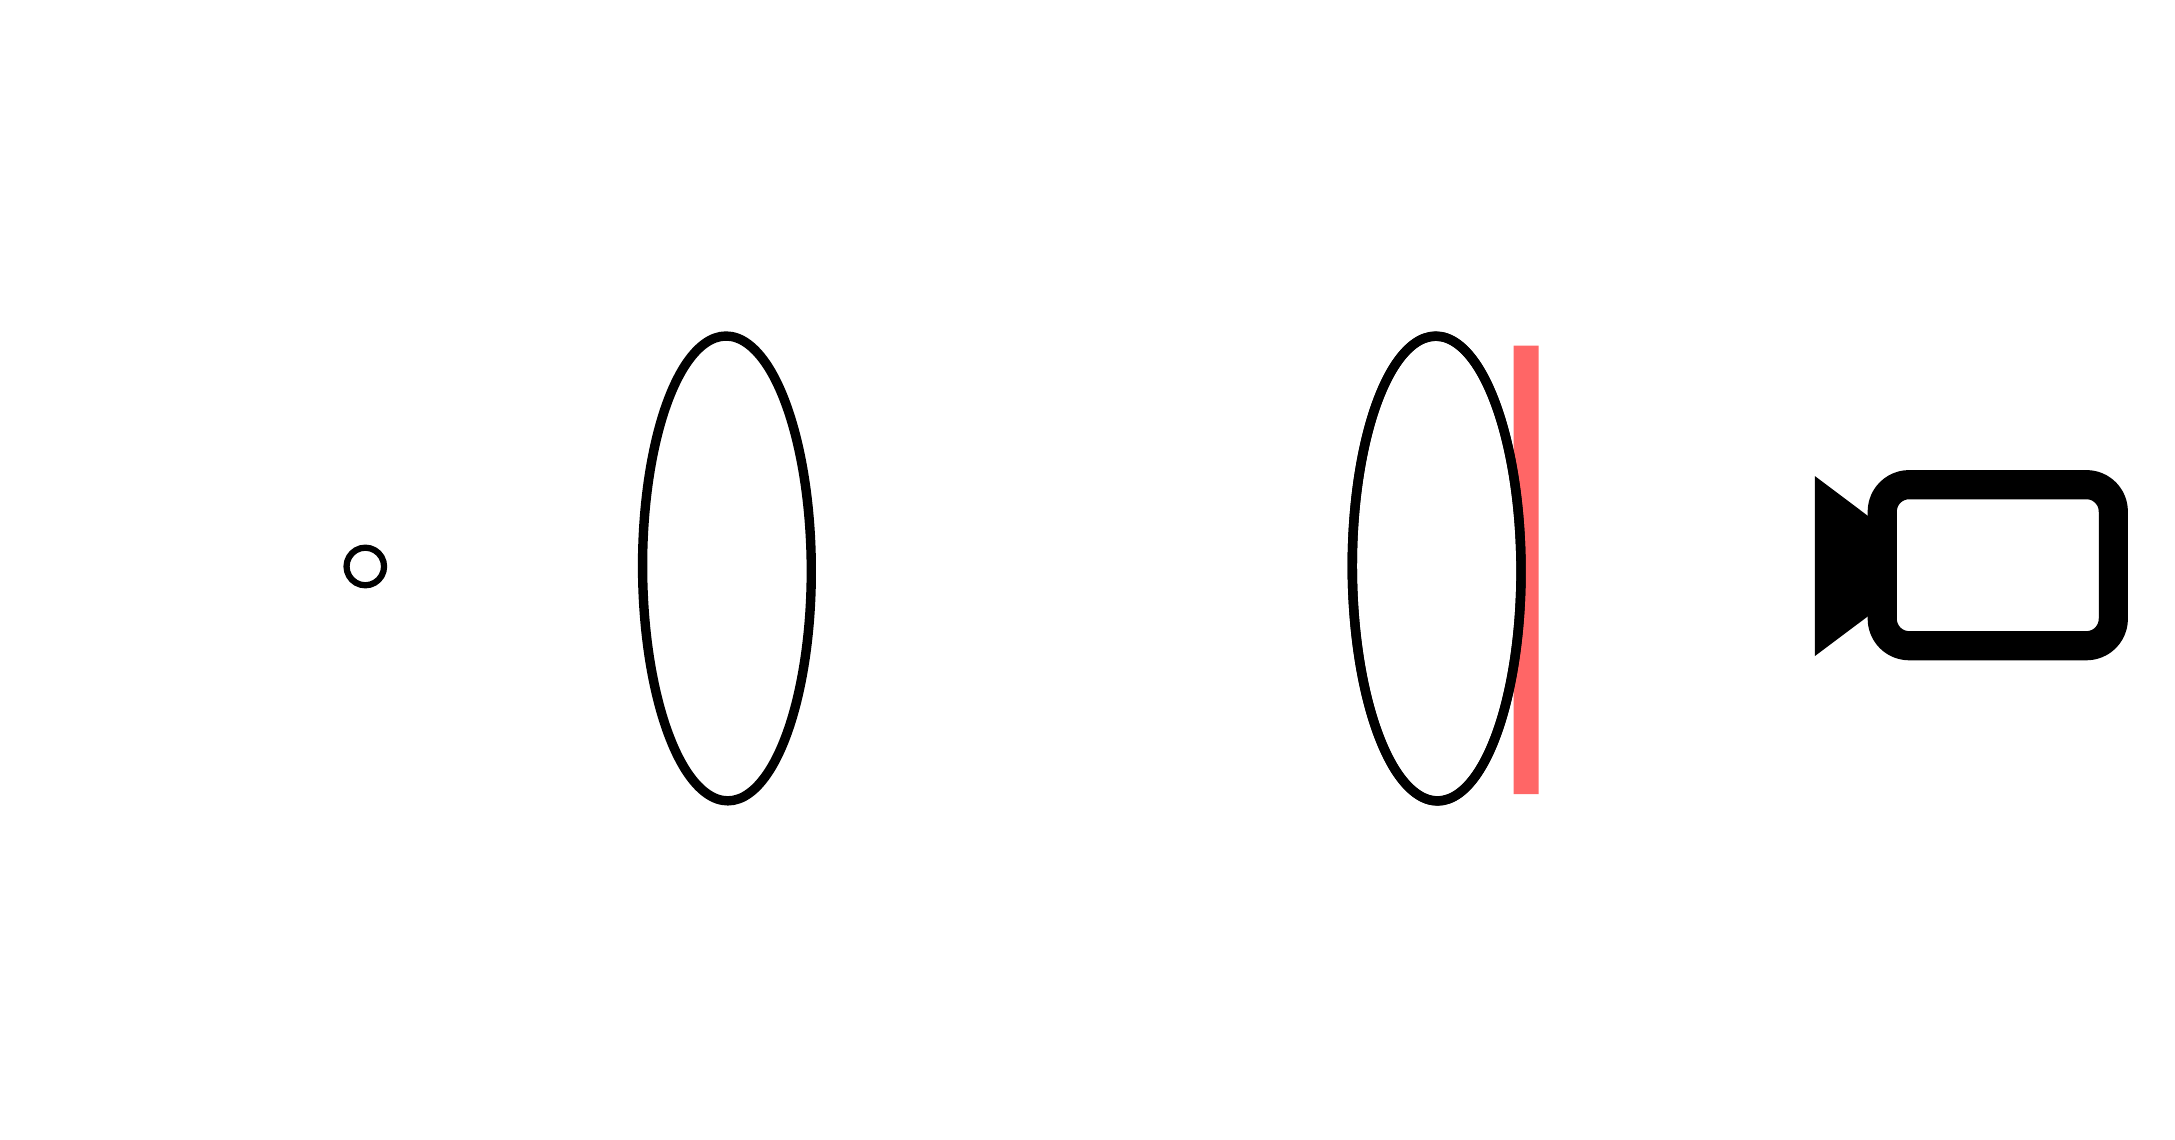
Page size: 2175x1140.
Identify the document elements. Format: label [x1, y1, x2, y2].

text_box [642, 336, 812, 801]
text_box [1357, 341, 1516, 796]
text_box [1814, 476, 1875, 657]
text_box [1882, 484, 2114, 646]
